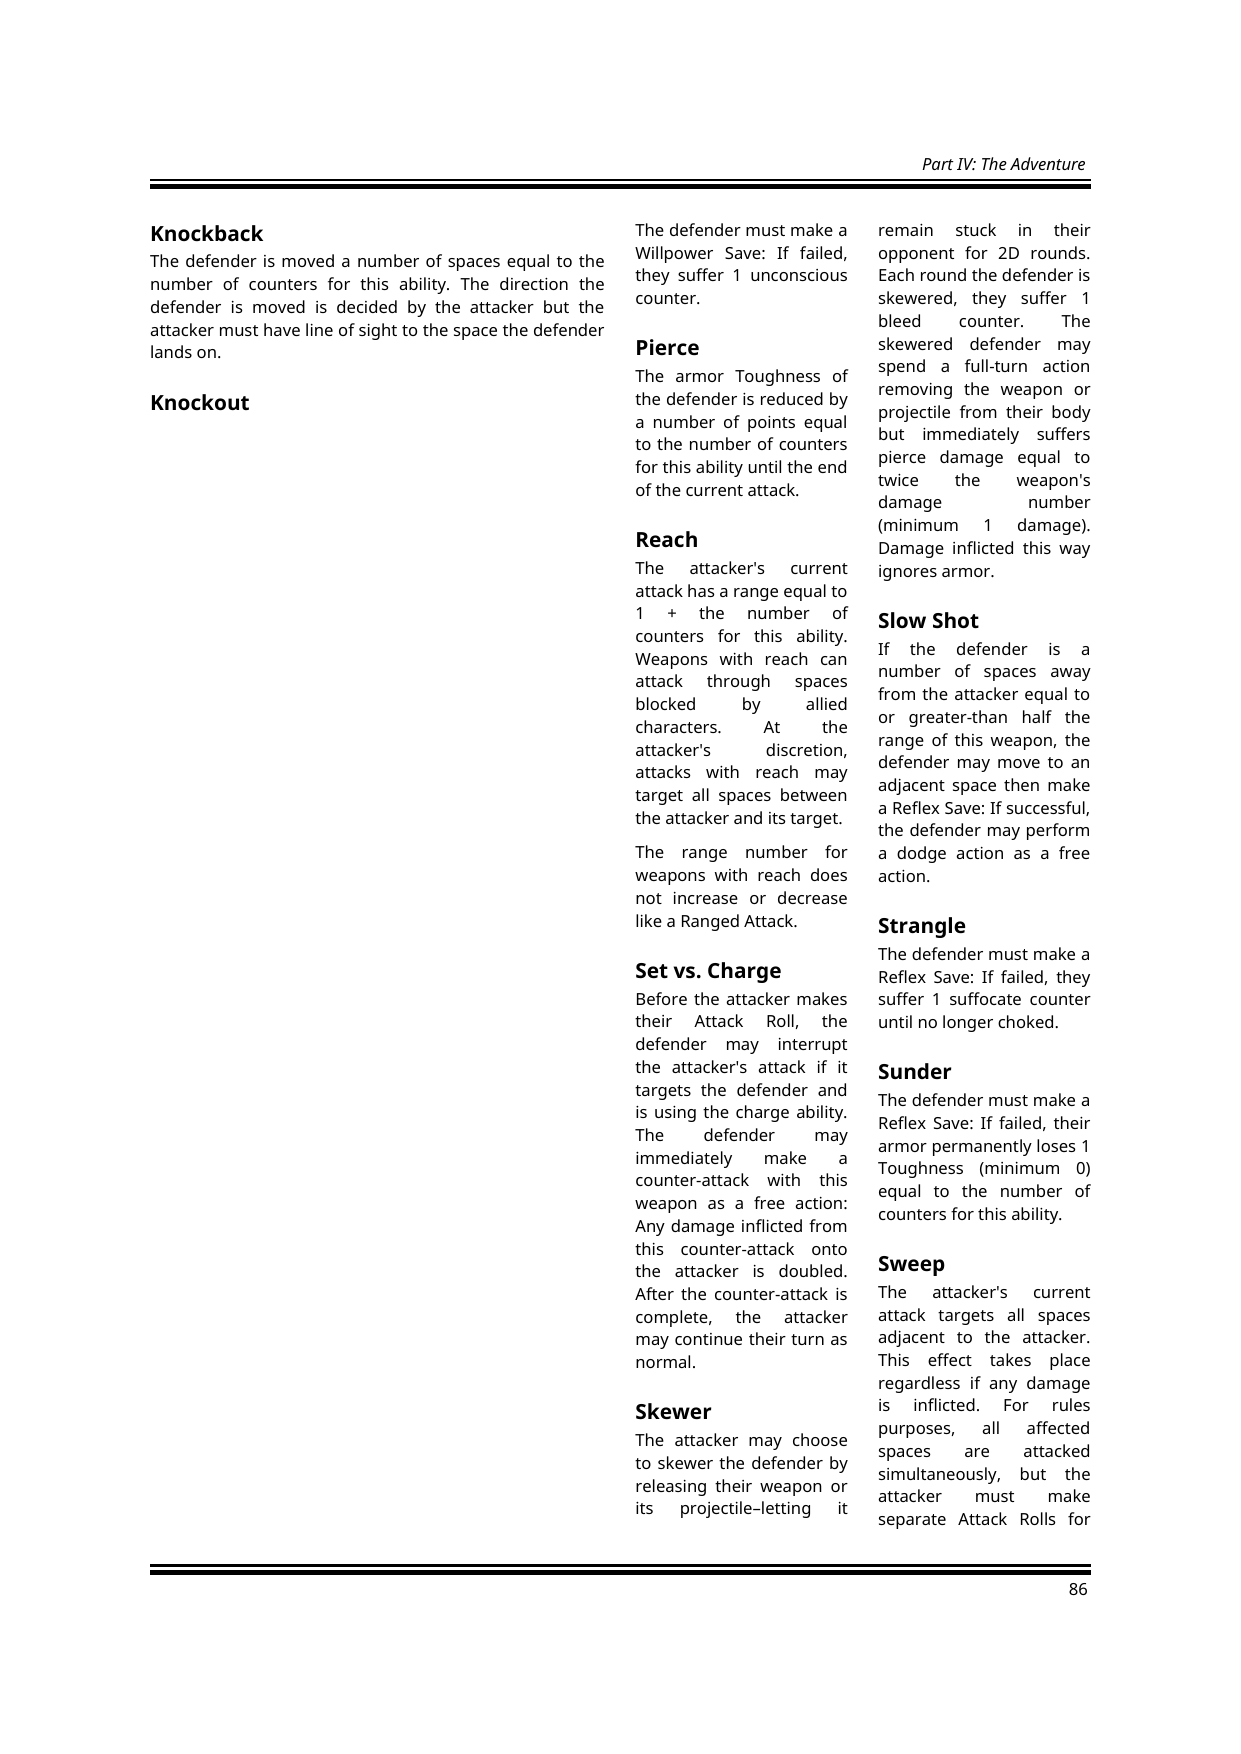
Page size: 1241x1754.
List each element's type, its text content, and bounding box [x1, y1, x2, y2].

text The armor Toughness of the defender is reduced by a number of points equal to the number of counters for this ability until the end of the current attack. [635, 365, 848, 501]
text Set vs. Charge [635, 956, 848, 984]
text The defender must make a Willpower Save: If failed, they suffer 1 unconscious counter. [635, 219, 848, 309]
text The attacker may choose to skewer the defender by releasing their weapon or its projectile–letting it [635, 1429, 848, 1519]
text The attacker's current attack targets all spaces adjacent to the attacker. This effect takes place regardless if any damage is inflicted. For rules purposes, all affected spaces are attacked simultaneously, but the attacker must make separate Attack Rolls for [878, 1281, 1091, 1530]
text Pierce [635, 333, 848, 362]
text The attacker's current attack has a range equal to 1 + the number of counters for this ability. Weapons with reach can attack through spaces blocked by allied characters. At the attacker's discretion, attacks with reach may target all spaces between the attacker and its target. [635, 557, 848, 829]
text Sweep [878, 1249, 1091, 1277]
text If the defender is a number of spaces away from the attacker equal to or greater-than half the range of this weapon, the defender may move to an adjacent space then make a Reflex Save: If successful, the defender may perform a dodge action as a free action. [878, 637, 1091, 887]
text The defender must make a Reflex Save: If failed, their armor permanently loses 1 Toughness (minimum 0) equal to the number of counters for this ability. [878, 1089, 1091, 1225]
text Sunder [878, 1057, 1091, 1086]
text Knockback [150, 219, 605, 247]
text Knockout [150, 388, 605, 416]
text The defender must make a Reflex Save: If failed, they suffer 1 suffocate counter until no longer choked. [878, 943, 1091, 1033]
text Before the attacker makes their Attack Roll, the defender may interrupt the attacker's attack if it targets the defender and is using the charge ability. The defender may immediately make a counter-attack with this weapon as a free action: Any damage inflicted from this counter-attack onto the attacker is doubled. After the counter-attack is complete, the attacker may continue their turn as normal. [635, 987, 848, 1373]
text Strangle [878, 911, 1091, 939]
text Skewer [635, 1397, 848, 1426]
text Slow Shot [878, 606, 1091, 634]
text The range number for weapons with reach does not increase or decrease like a Ranged Attack. [635, 841, 848, 932]
text remain stuck in their opponent for 2D rounds. Each round the defender is skewered, they suffer 1 bleed counter. The skewered defender may spend a full-turn action removing the weapon or projectile from their body but immediately suffers pierce damage equal to twice the weapon's damage number (minimum 1 damage). Damage inflicted this way ignores armor. [878, 219, 1091, 582]
text The defender is moved a number of spaces equal to the number of counters for this ability. The direction the defender is moved is decided by the attacker but the attacker must have line of sight to the space the defender lands on. [150, 250, 605, 364]
text Reach [635, 525, 848, 553]
